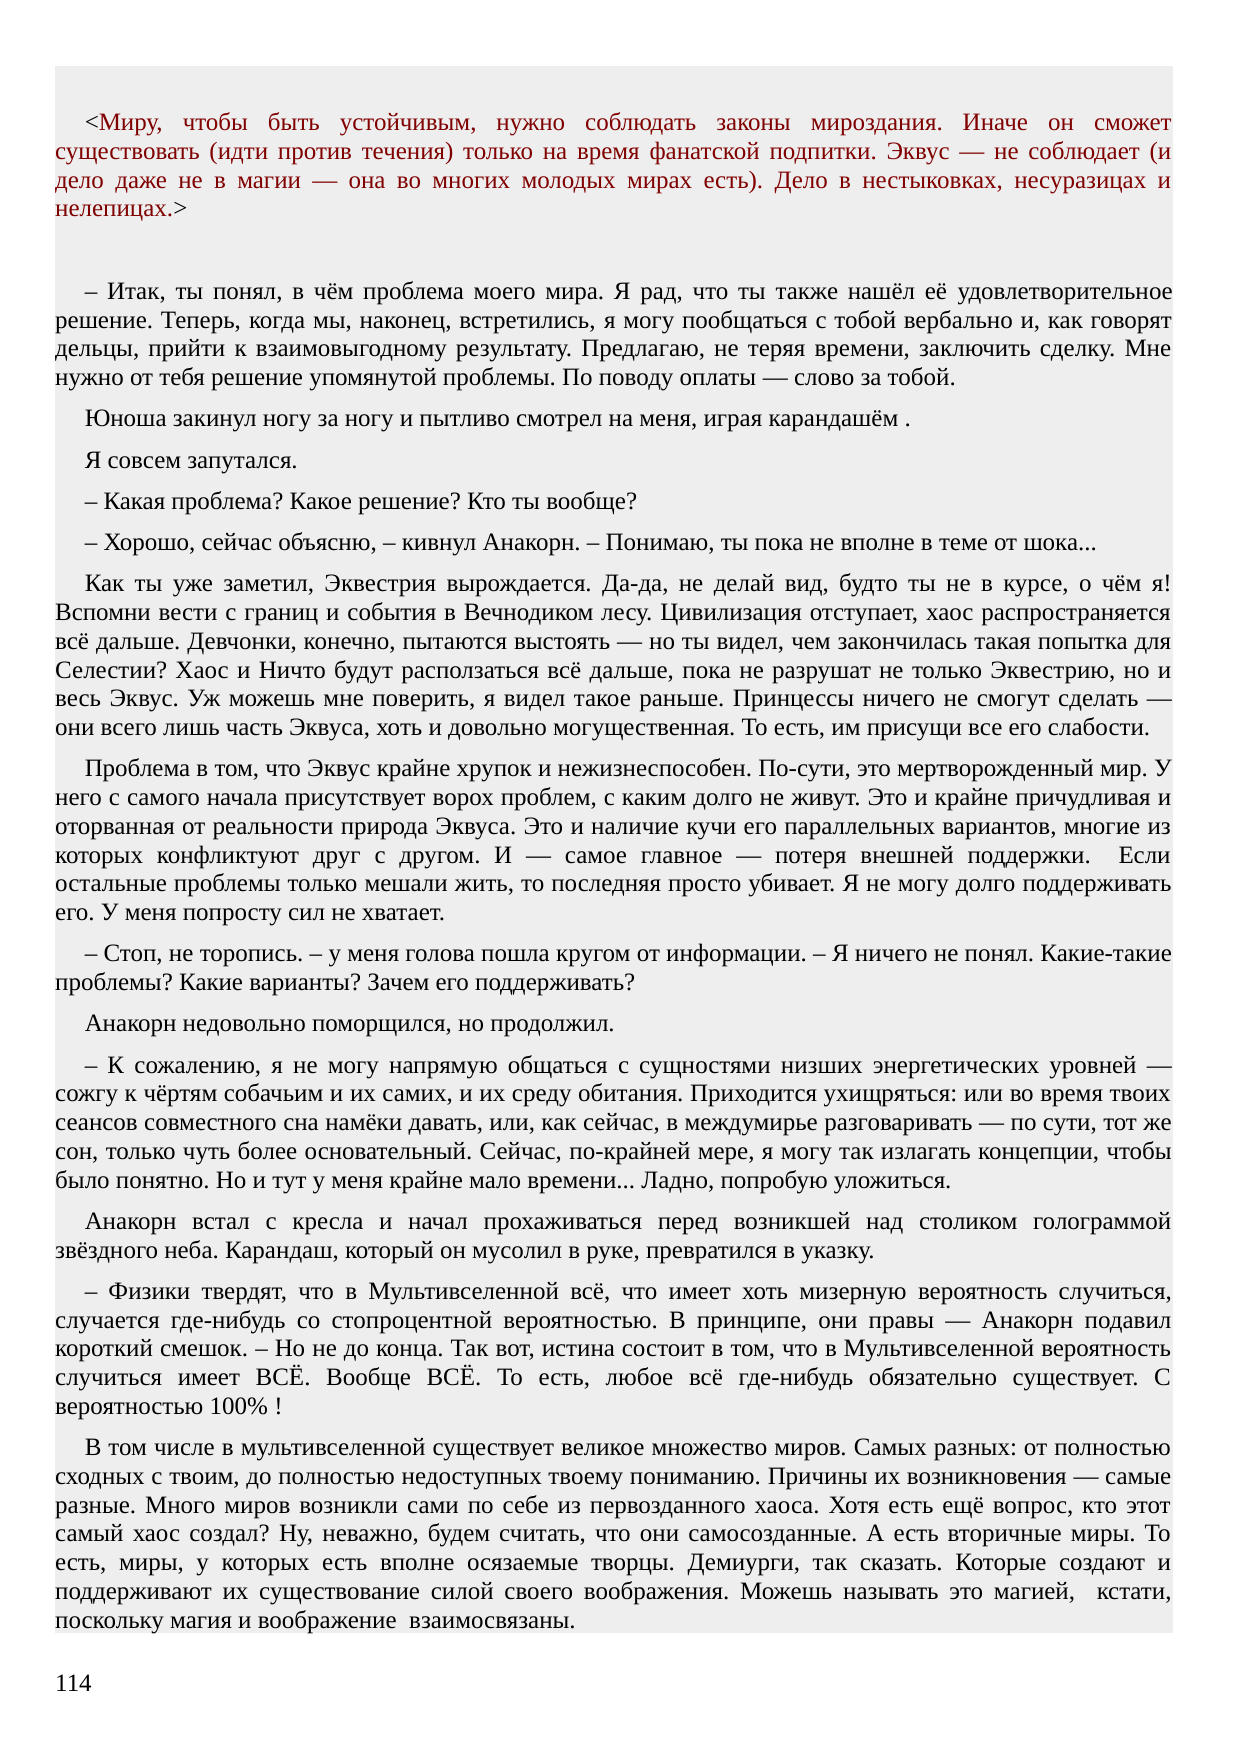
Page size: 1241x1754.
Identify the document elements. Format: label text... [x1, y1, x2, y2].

text – Какая проблема? Какое решение? Кто ты вообще? [55, 486, 1173, 515]
text <Миру, чтобы быть устойчивым, нужно соблюдать законы мироздания. Иначе он сможет существовать (идти против течения) только на время фанатской подпитки. Эквус — не соблюдает (и дело даже не в магии — она во многих молодых мирах есть). Дело в нестыковках, несуразицах и нелепицах.> [55, 107, 1173, 222]
text В том числе в мультивселенной существует великое множество миров. Самых разных: от полностью сходных с твоим, до полностью недоступных твоему пониманию. Причины их возникновения — самые разные. Много миров возникли сами по себе из первозданного хаоса. Хотя есть ещё вопрос, кто этот самый хаос создал? Ну, неважно, будем считать, что они самосозданные. А есть вторичные миры. То есть, миры, у которых есть вполне осязаемые творцы. Демиурги, так сказать. Которые создают и поддерживают их существование силой своего воображения. Можешь называть это магией, кстати, поскольку магия и воображение взаимосвязаны. [55, 1432, 1173, 1633]
text – Стоп, не торопись. – у меня голова пошла кругом от информации. – Я ничего не понял. Какие-такие проблемы? Какие варианты? Зачем его поддерживать? [55, 938, 1173, 996]
text Анакорн встал с кресла и начал прохаживаться перед возникшей над столиком голограммой звёздного неба. Карандаш, который он мусолил в руке, превратился в указку. [55, 1206, 1173, 1263]
text – Физики твердят, что в Мультивселенной всё, что имеет хоть мизерную вероятность случиться, случается где-нибудь со стопроцентной вероятностью. В принципе, они правы — Анакорн подавил короткий смешок. – Но не до конца. Так вот, истина состоит в том, что в Мультивселенной вероятность случиться имеет ВСЁ. Вообще ВСЁ. То есть, любое всё где-нибудь обязательно существует. С вероятностью 100% ! [55, 1276, 1173, 1420]
text Как ты уже заметил, Эквестрия вырождается. Да-да, не делай вид, будто ты не в курсе, о чём я! Вспомни вести с границ и события в Вечнодиком лесу. Цивилизация отступает, хаос распространяется всё дальше. Девчонки, конечно, пытаются выстоять — но ты видел, чем закончилась такая попытка для Селестии? Хаос и Ничто будут расползаться всё дальше, пока не разрушат не только Эквестрию, но и весь Эквус. Уж можешь мне поверить, я видел такое раньше. Принцессы ничего не смогут сделать — они всего лишь часть Эквуса, хоть и довольно могущественная. То есть, им присущи все его слабости. [55, 568, 1173, 741]
text Проблема в том, что Эквус крайне хрупок и нежизнеспособен. По-сути, это мертворожденный мир. У него с самого начала присутствует ворох проблем, с каким долго не живут. Это и крайне причудливая и оторванная от реальности природа Эквуса. Это и наличие кучи его параллельных вариантов, многие из которых конфликтуют друг с другом. И — самое главное — потеря внешней поддержки. Если остальные проблемы только мешали жить, то последняя просто убивает. Я не могу долго поддерживать его. У меня попросту сил не хватает. [55, 753, 1173, 926]
text Анакорн недовольно поморщился, но продолжил. [55, 1008, 1173, 1037]
text Я совсем запутался. [55, 445, 1173, 473]
text Юноша закинул ногу за ногу и пытливо смотрел на меня, играя карандашём . [55, 403, 1173, 432]
text – К сожалению, я не могу напрямую общаться с сущностями низших энергетических уровней — сожгу к чёртям собачьим и их самих, и их среду обитания. Приходится ухищряться: или во время твоих сеансов совместного сна намёки давать, или, как сейчас, в междумирье разговаривать — по сути, тот же сон, только чуть более основательный. Сейчас, по-крайней мере, я могу так излагать концепции, чтобы было понятно. Но и тут у меня крайне мало времени... Ладно, попробую уложиться. [55, 1050, 1173, 1193]
text – Итак, ты понял, в чём проблема моего мира. Я рад, что ты также нашёл её удовлетворительное решение. Теперь, когда мы, наконец, встретились, я могу пообщаться с тобой вербально и, как говорят дельцы, прийти к взаимовыгодному результату. Предлагаю, не теряя времени, заключить сделку. Мне нужно от тебя решение упомянутой проблемы. По поводу оплаты — слово за тобой. [55, 276, 1173, 391]
text – Хорошо, сейчас объясню, – кивнул Анакорн. – Понимаю, ты пока не вполне в теме от шока... [55, 527, 1173, 556]
